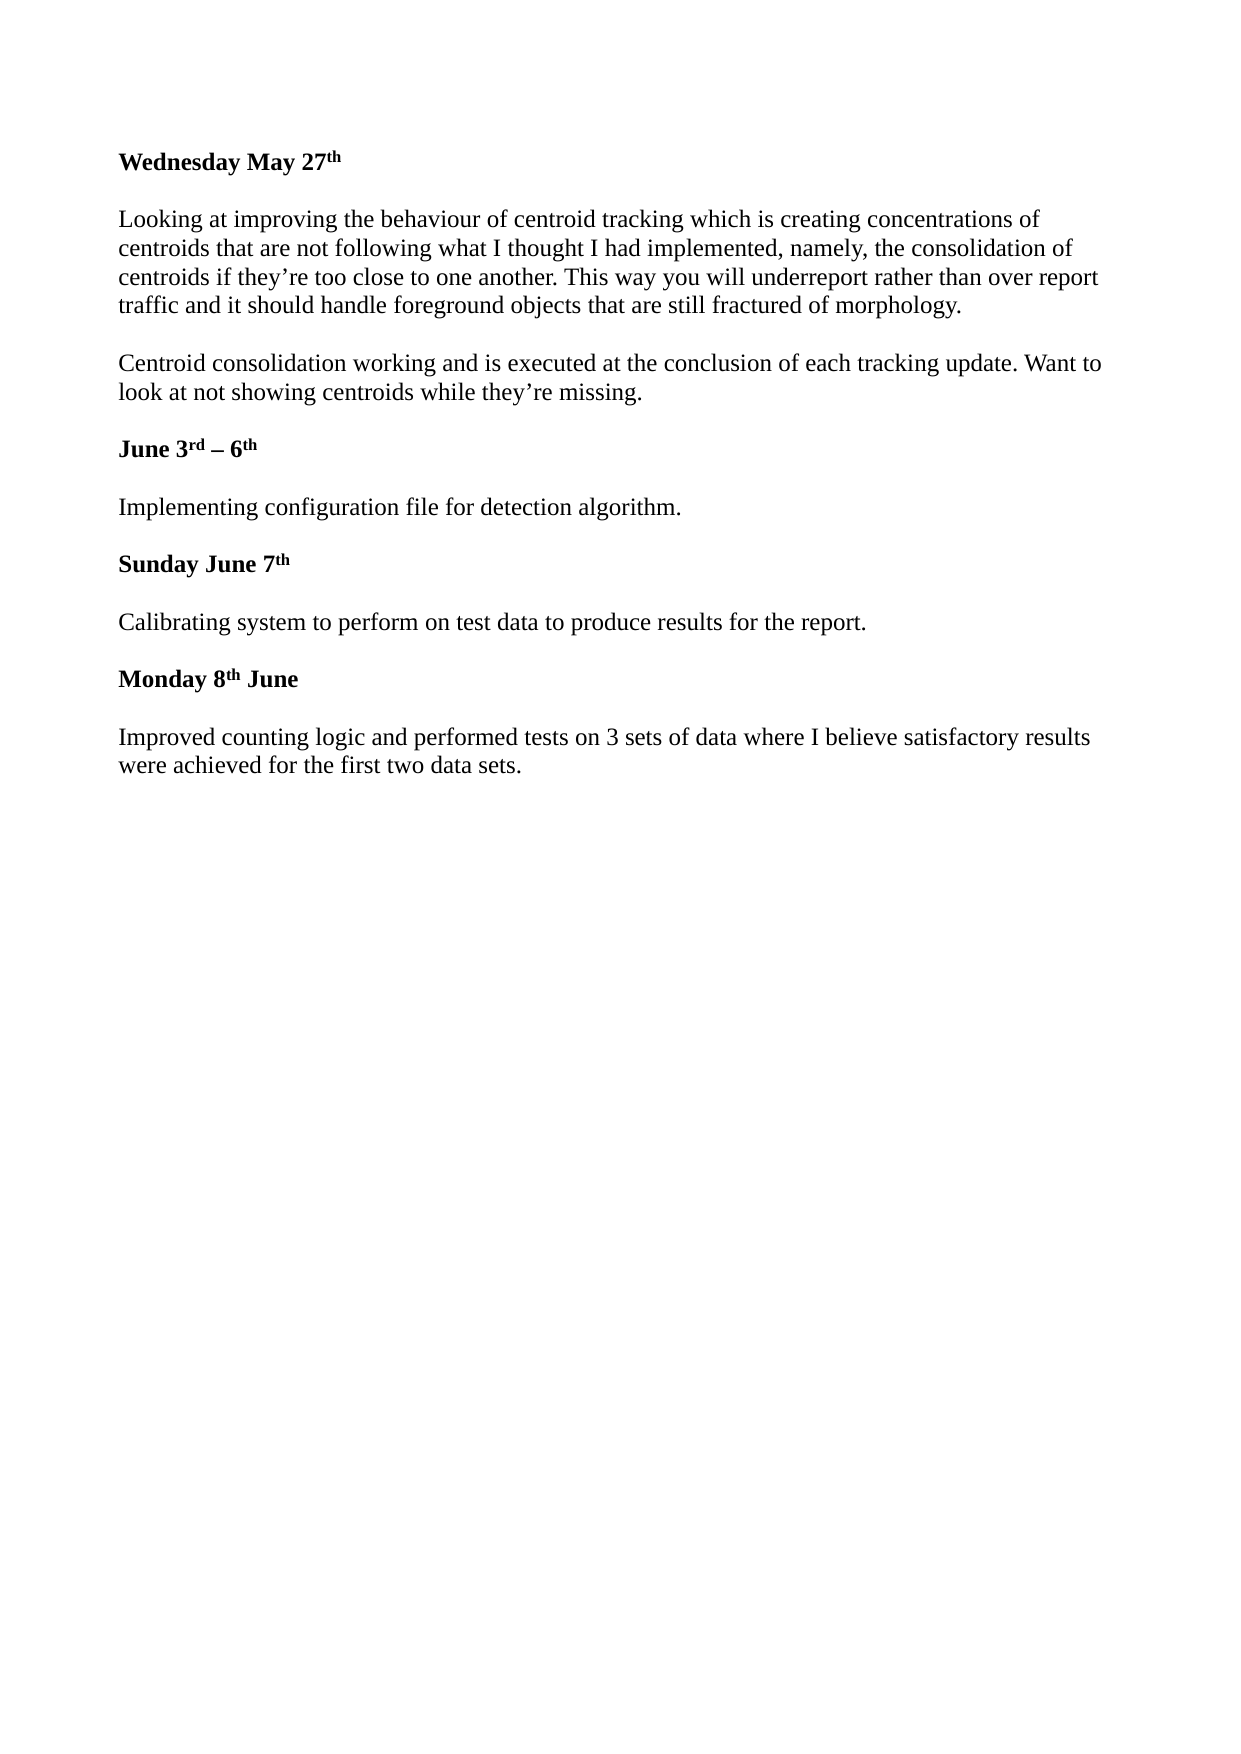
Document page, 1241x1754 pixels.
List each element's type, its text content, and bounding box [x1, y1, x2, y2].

text Centroid consolidation working and is executed at the conclusion of each tracking update. Want to look at not showing centroids while they’re missing. [118, 348, 1122, 406]
text Improved counting logic and performed tests on 3 sets of data where I believe satisfactory results were achieved for the first two data sets. [118, 722, 1122, 779]
text Calibrating system to perform on test data to produce results for the report. [118, 607, 1122, 636]
text Looking at improving the behaviour of centroid tracking which is creating concentrations of centroids that are not following what I thought I had implemented, namely, the consolidation of centroids if they’re too close to one another. This way you will underreport rather than over report traffic and it should handle foreground objects that are still fractured of morphology. [118, 204, 1122, 319]
text Monday 8th June [118, 664, 1122, 693]
text Wednesday May 27th [118, 147, 1122, 176]
text June 3rd – 6th [118, 434, 1122, 463]
text Implementing configuration file for detection algorithm. [118, 492, 1122, 521]
text Sunday June 7th [118, 549, 1122, 578]
